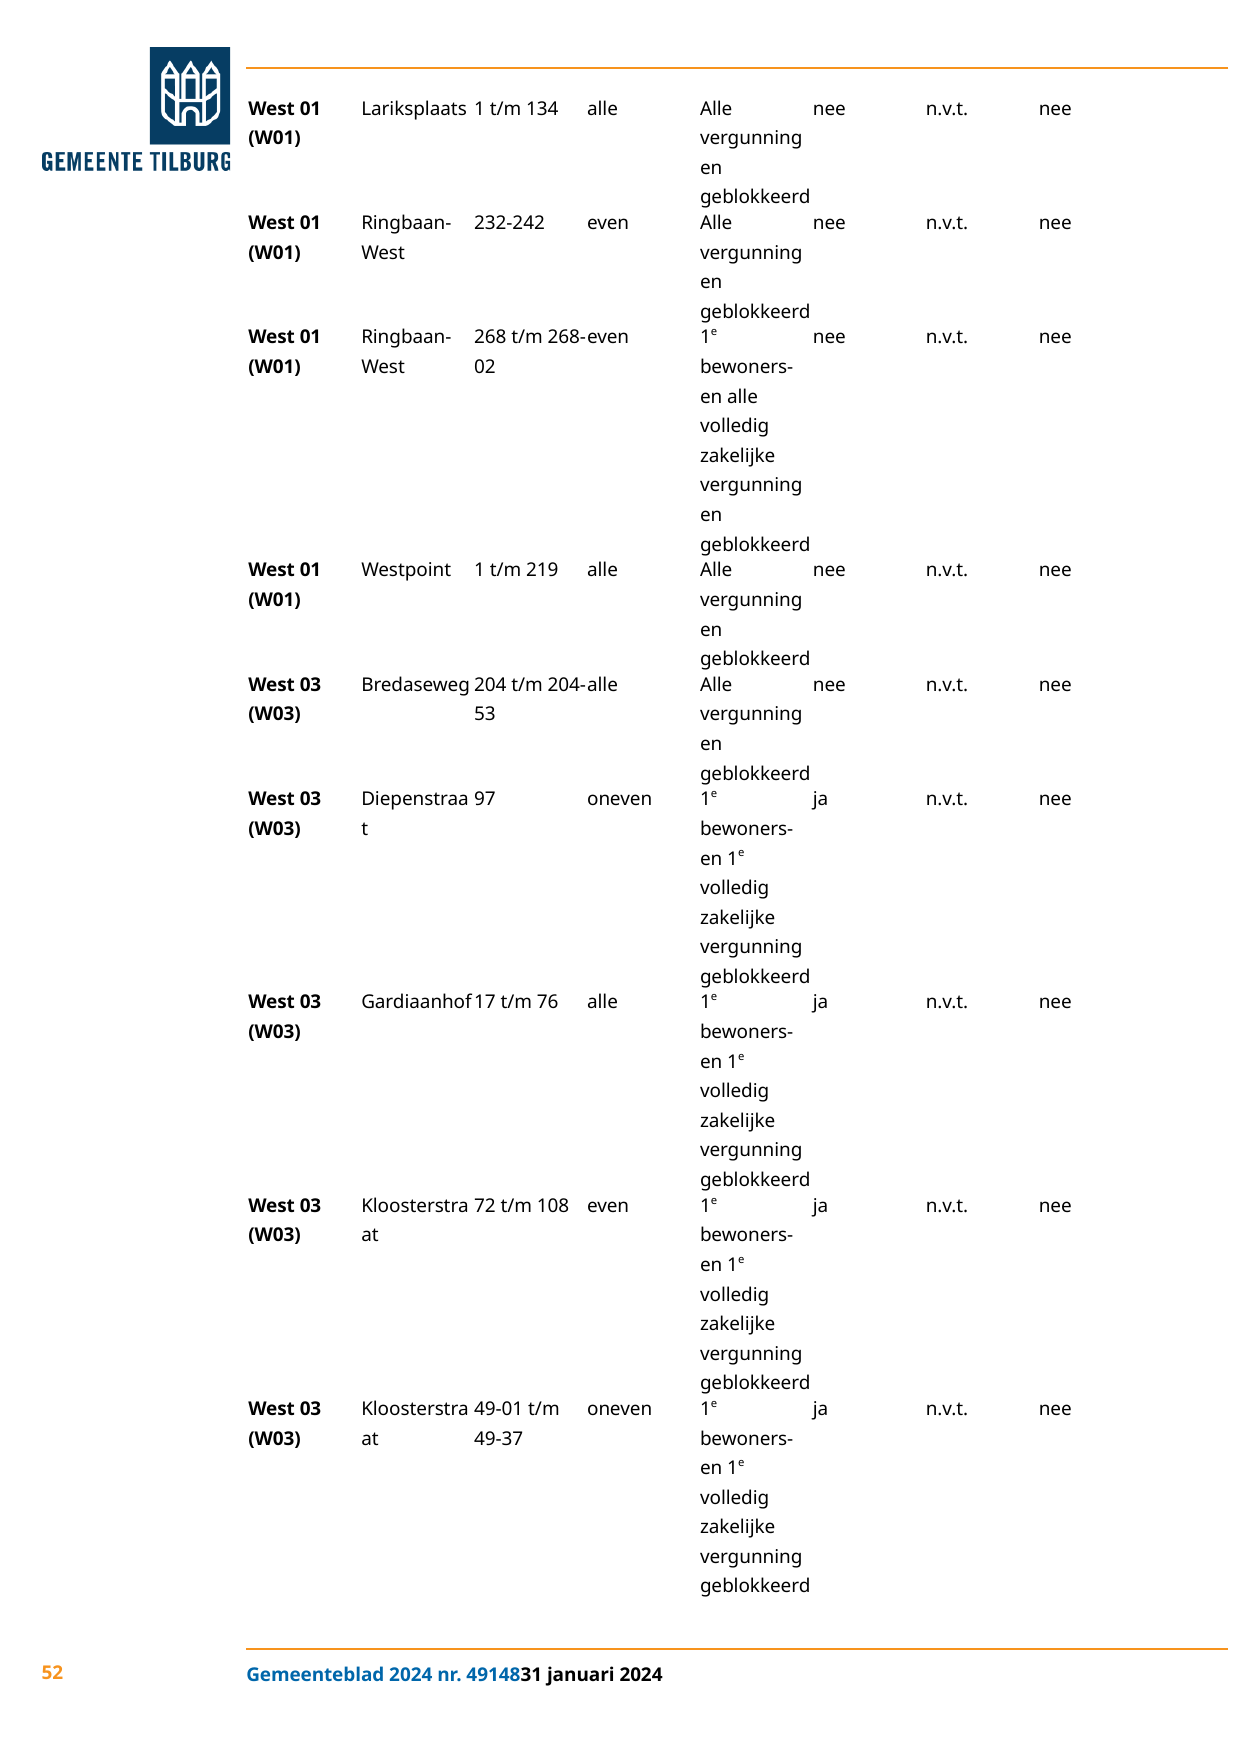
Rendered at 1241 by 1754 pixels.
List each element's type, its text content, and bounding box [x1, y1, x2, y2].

table_cell 1 t/m 219 [474, 557, 587, 671]
table_cell nee [813, 557, 926, 671]
table_cell alle [587, 671, 700, 786]
table_cell n.v.t. [926, 95, 1038, 209]
table_cell Kloosterstraat [361, 1192, 474, 1395]
table_cell n.v.t. [926, 557, 1038, 671]
table_cell Kloosterstraat [361, 1395, 474, 1598]
table_cell 17 t/m 76 [474, 989, 587, 1192]
table_cell Alle vergunningen geblokkeerd [700, 95, 813, 209]
table_cell n.v.t. [926, 1192, 1038, 1395]
table_cell n.v.t. [926, 209, 1038, 324]
table_cell nee [1039, 557, 1152, 671]
table_cell nee [1039, 1192, 1152, 1395]
table_cell ja [813, 1395, 926, 1598]
table_cell 49-01 t/m 49-37 [474, 1395, 587, 1598]
table_cell n.v.t. [926, 989, 1038, 1192]
table_cell ja [813, 989, 926, 1192]
table_cell nee [1039, 95, 1152, 209]
table_cell n.v.t. [926, 786, 1038, 989]
table_cell West 03 (W03) [248, 786, 361, 989]
table_cell 97 [474, 786, 587, 989]
table_cell nee [1039, 989, 1152, 1192]
table_cell West 03 (W03) [248, 1192, 361, 1395]
table_cell 1e bewoners- en alle volledig zakelijke vergunningen geblokkeerd [700, 324, 813, 557]
table_cell 72 t/m 108 [474, 1192, 587, 1395]
table_cell alle [587, 989, 700, 1192]
table_cell n.v.t. [926, 1395, 1038, 1598]
table_cell nee [1039, 209, 1152, 324]
table_cell nee [1039, 786, 1152, 989]
table_cell n.v.t. [926, 671, 1038, 786]
table_cell 1e bewoners- en 1e volledig zakelijke vergunning geblokkeerd [700, 1395, 813, 1598]
table_cell 268 t/m 268-02 [474, 324, 587, 557]
table_cell Diepenstraat [361, 786, 474, 989]
table_cell Alle vergunningen geblokkeerd [700, 671, 813, 786]
table_cell Alle vergunningen geblokkeerd [700, 209, 813, 324]
table_cell Ringbaan-West [361, 324, 474, 557]
table_cell alle [587, 557, 700, 671]
table_cell 204 t/m 204-53 [474, 671, 587, 786]
table_cell Alle vergunningen geblokkeerd [700, 557, 813, 671]
table_cell nee [1039, 1395, 1152, 1598]
table_cell nee [1039, 324, 1152, 557]
table_cell West 01 (W01) [248, 209, 361, 324]
table_cell Gardiaanhof [361, 989, 474, 1192]
table_cell nee [813, 95, 926, 209]
table_cell Ringbaan-West [361, 209, 474, 324]
table_cell 232-242 [474, 209, 587, 324]
table_cell n.v.t. [926, 324, 1038, 557]
table_cell nee [1039, 671, 1152, 786]
table_cell West 01 (W01) [248, 95, 361, 209]
table_cell even [587, 209, 700, 324]
table_cell West 03 (W03) [248, 671, 361, 786]
table_cell alle [587, 95, 700, 209]
table_cell nee [813, 324, 926, 557]
table_cell 1e bewoners- en 1e volledig zakelijke vergunning geblokkeerd [700, 1192, 813, 1395]
table_cell ja [813, 1192, 926, 1395]
table_cell West 03 (W03) [248, 1395, 361, 1598]
table_cell 1 t/m 134 [474, 95, 587, 209]
table_cell Bredaseweg [361, 671, 474, 786]
table_cell West 03 (W03) [248, 989, 361, 1192]
picture [41, 47, 231, 172]
table_cell ja [813, 786, 926, 989]
table_cell even [587, 324, 700, 557]
table_cell oneven [587, 786, 700, 989]
table_cell Westpoint [361, 557, 474, 671]
table_cell 1e bewoners- en 1e volledig zakelijke vergunning geblokkeerd [700, 989, 813, 1192]
table_cell West 01 (W01) [248, 324, 361, 557]
table_cell Lariksplaats [361, 95, 474, 209]
table_cell West 01 (W01) [248, 557, 361, 671]
table_cell even [587, 1192, 700, 1395]
table_cell nee [813, 671, 926, 786]
table_cell oneven [587, 1395, 700, 1598]
table_cell nee [813, 209, 926, 324]
table_cell 1e bewoners- en 1e volledig zakelijke vergunning geblokkeerd [700, 786, 813, 989]
